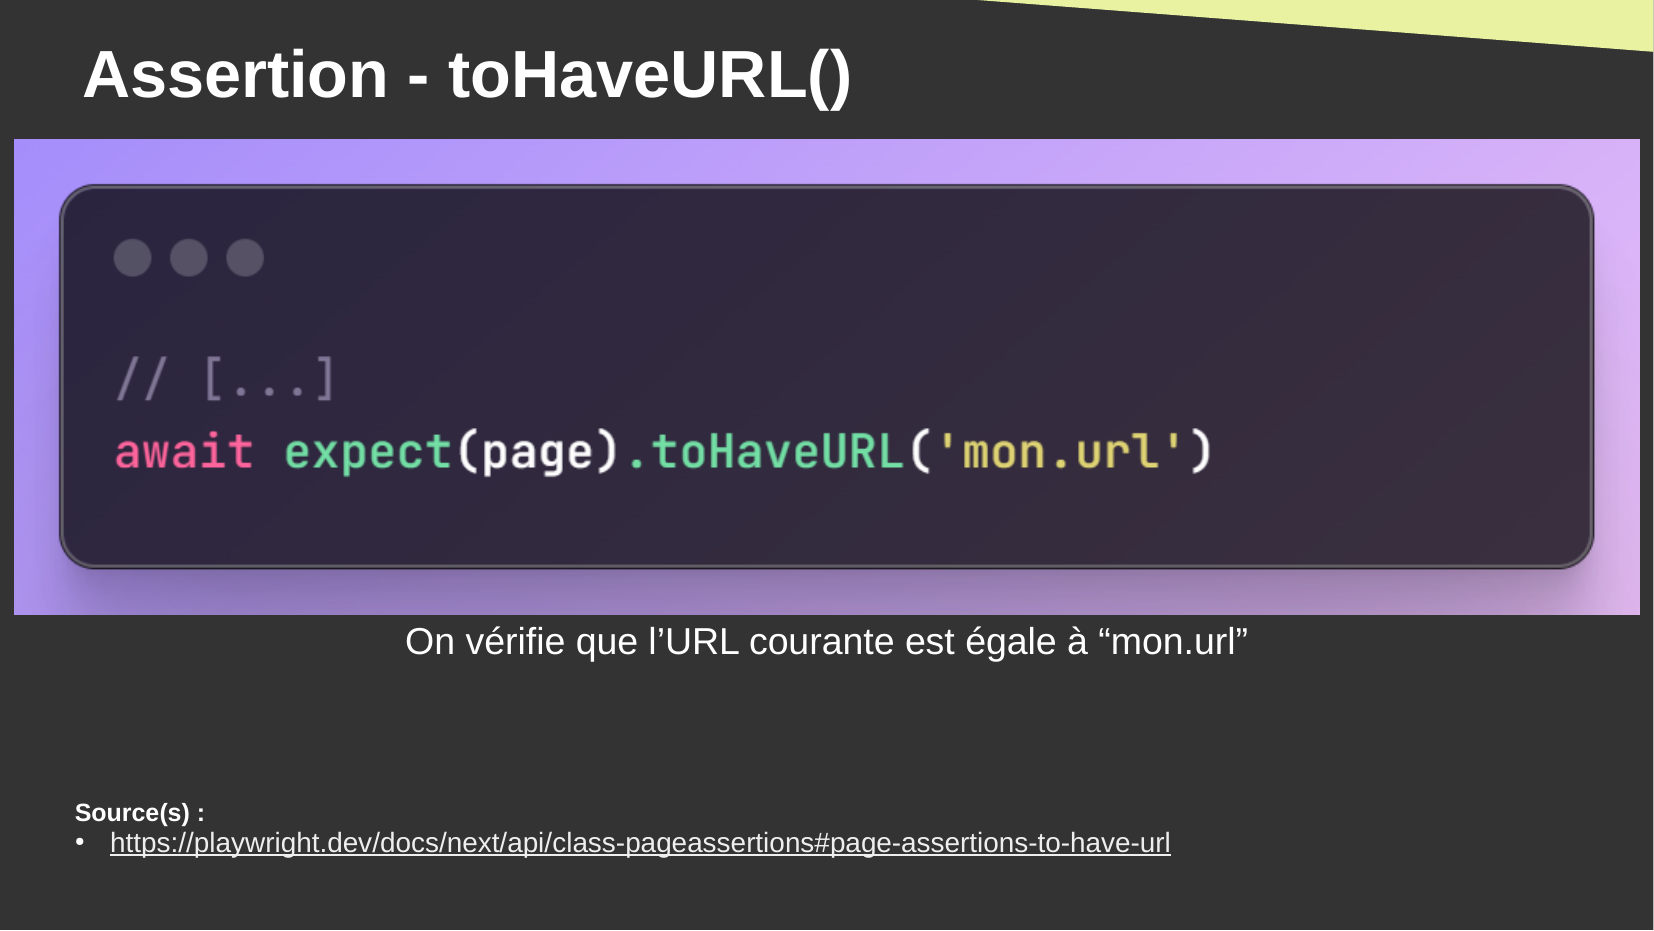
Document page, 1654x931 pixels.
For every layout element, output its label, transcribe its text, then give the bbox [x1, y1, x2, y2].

title Assertion - toHaveURL() [82, 37, 916, 119]
text_box [977, 0, 1654, 52]
list On vérifie que l’URL courante est égale à “mon.url” [165, 620, 1489, 680]
picture [14, 139, 1640, 615]
text_box Source(s) : https://playwright.dev/docs/next/api/class-pageassertions#page-assertions-to-have-url [60, 791, 1546, 877]
